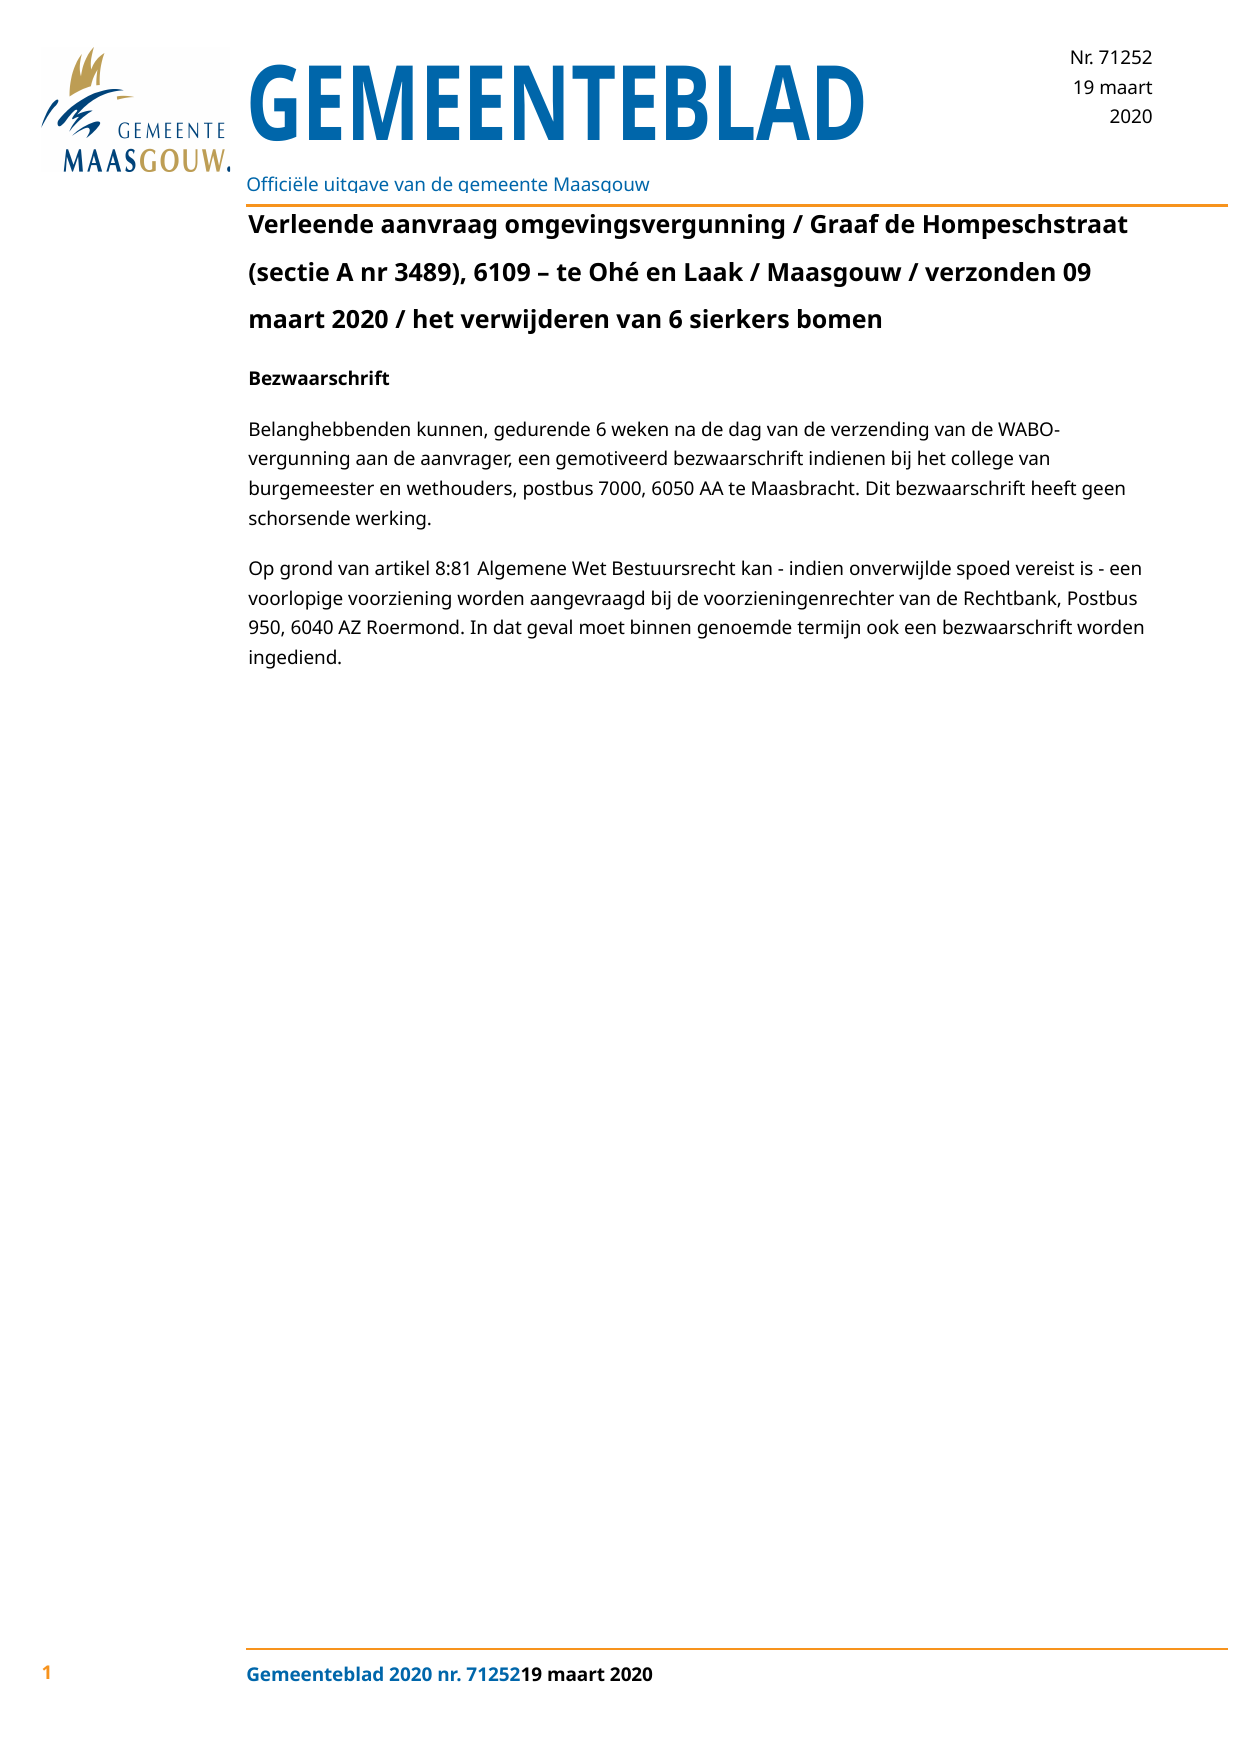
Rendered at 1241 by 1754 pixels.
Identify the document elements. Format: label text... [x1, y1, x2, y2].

picture [41, 47, 231, 172]
text Verleende aanvraag omgevingsvergunning / Graaf de Hompeschstraat (sectie A nr 3489), 6109 – te Ohé en Laak / Maasgouw / verzonden 09 maart 2020 / het verwijderen van 6 sierkers bomen [248, 207, 1152, 336]
text Op grond van artikel 8:81 Algemene Wet Bestuursrecht kan - indien onverwijlde spoed vereist is - een voorlopige voorziening worden aangevraagd bij de voorzieningenrechter van de Rechtbank, Postbus 950, 6040 AZ Roermond. In dat geval moet binnen genoemde termijn ook een bezwaarschrift worden ingediend. [248, 555, 1152, 669]
text Belanghebbenden kunnen, gedurende 6 weken na de dag van de verzending van de WABO-vergunning aan de aanvrager, een gemotiveerd bezwaarschrift indienen bij het college van burgemeester en wethouders, postbus 7000, 6050 AA te Maasbracht. Dit bezwaarschrift heeft geen schorsende werking. [248, 416, 1152, 530]
text Bezwaarschrift [248, 366, 1152, 391]
